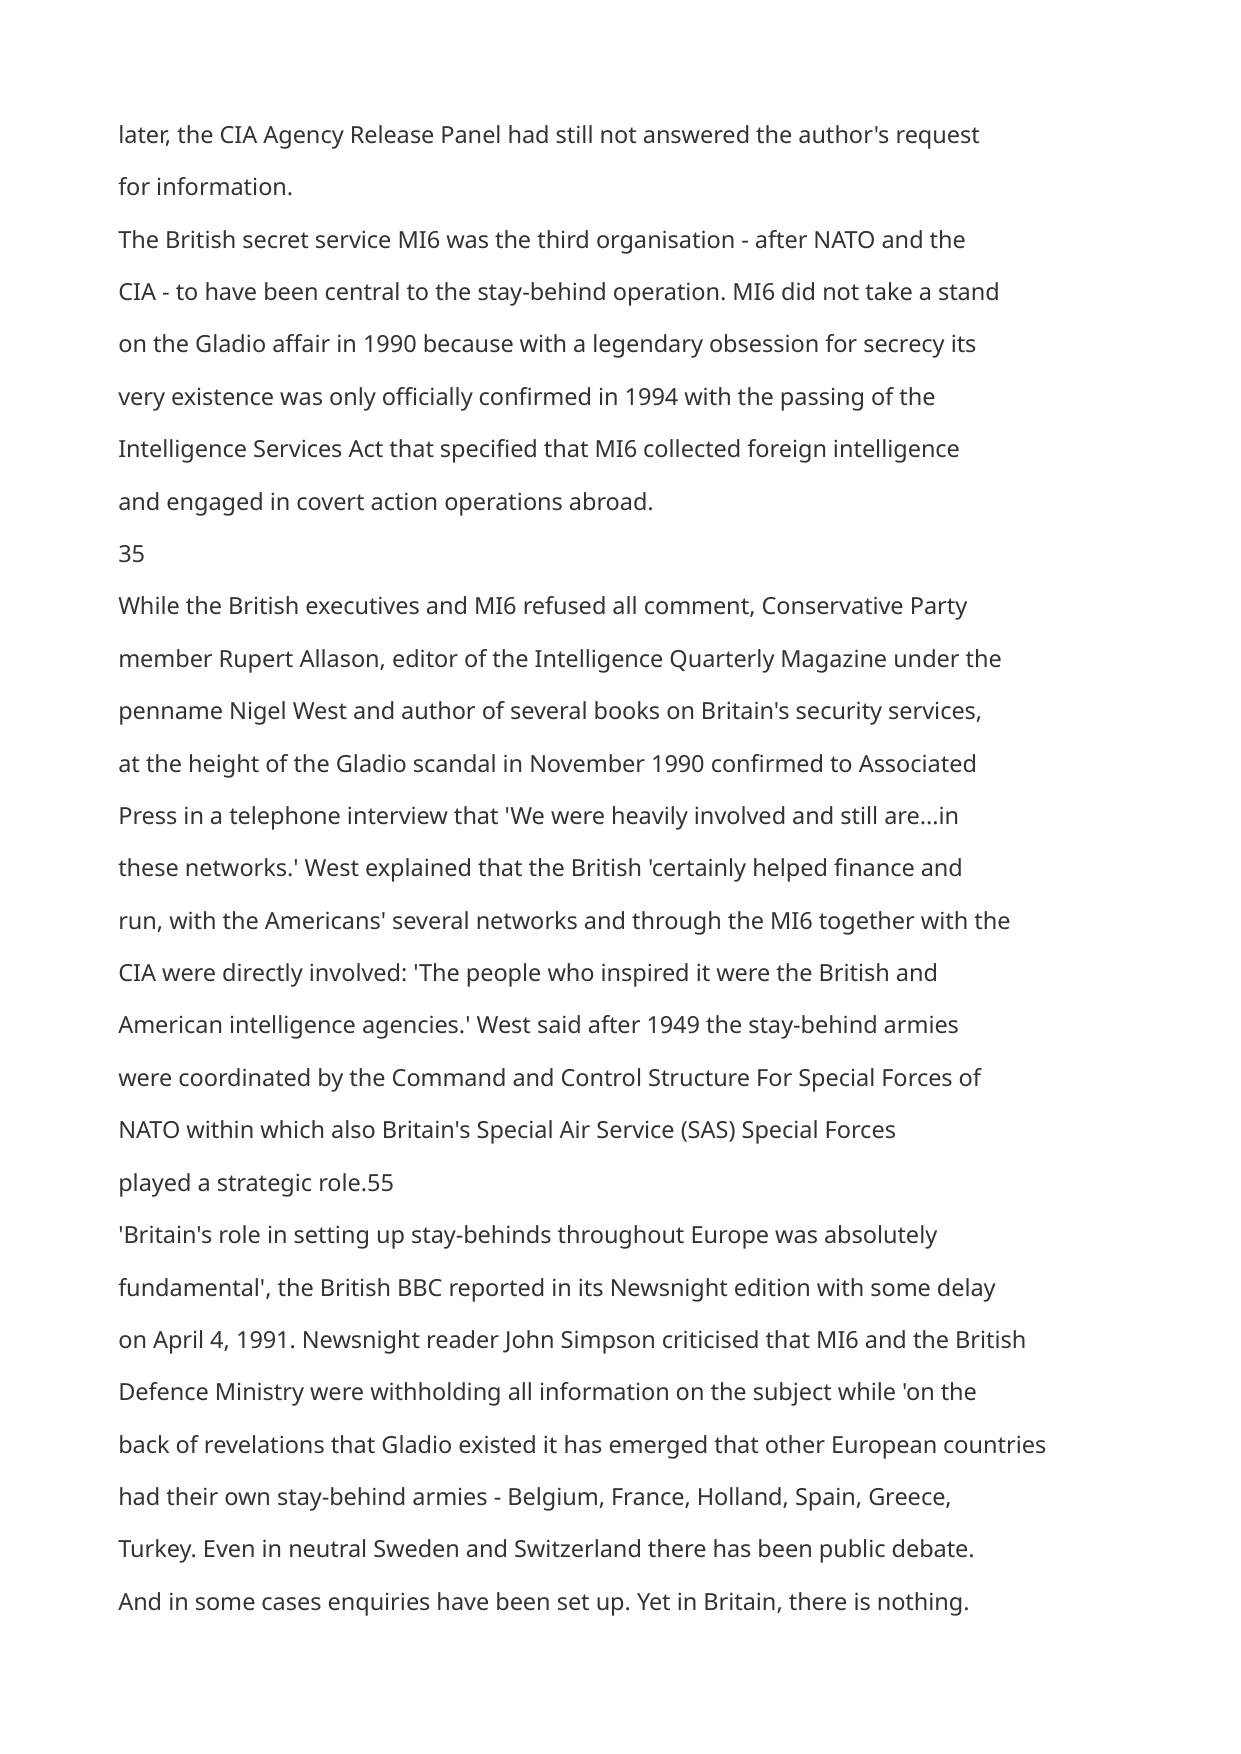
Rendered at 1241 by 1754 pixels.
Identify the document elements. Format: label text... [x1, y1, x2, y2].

text very existence was only officially confirmed in 1994 with the passing of the [118, 380, 1122, 412]
text Defence Ministry were withholding all information on the subject while 'on the [118, 1376, 1122, 1408]
text Press in a telephone interview that 'We were heavily involved and still are...in [118, 799, 1122, 831]
text member Rupert Allason, editor of the Intelligence Quarterly Magazine under the [118, 642, 1122, 674]
text run, with the Americans' several networks and through the MI6 together with the [118, 904, 1122, 936]
text And in some cases enquiries have been set up. Yet in Britain, there is nothing. [118, 1585, 1122, 1617]
text had their own stay-behind armies - Belgium, France, Holland, Spain, Greece, [118, 1480, 1122, 1512]
text back of revelations that Gladio existed it has emerged that other European countries [118, 1428, 1122, 1460]
text were coordinated by the Command and Control Structure For Special Forces of [118, 1061, 1122, 1093]
text these networks.' West explained that the British 'certainly helped finance and [118, 852, 1122, 884]
text on the Gladio affair in 1990 because with a legendary obsession for secrecy its [118, 328, 1122, 360]
text While the British executives and MI6 refused all comment, Conservative Party [118, 590, 1122, 622]
text and engaged in covert action operations abroad. [118, 485, 1122, 517]
text fundamental', the British BBC reported in its Newsnight edition with some delay [118, 1271, 1122, 1303]
text 'Britain's role in setting up stay-behinds throughout Europe was absolutely [118, 1218, 1122, 1250]
text Intelligence Services Act that specified that MI6 collected foreign intelligence [118, 432, 1122, 464]
text NATO within which also Britain's Special Air Service (SAS) Special Forces [118, 1114, 1122, 1146]
text Turkey. Even in neutral Sweden and Switzerland there has been public debate. [118, 1533, 1122, 1565]
text The British secret service MI6 was the third organisation - after NATO and the [118, 223, 1122, 255]
text CIA - to have been central to the stay-behind operation. MI6 did not take a stand [118, 275, 1122, 307]
text 35 [118, 537, 1122, 569]
text American intelligence agencies.' West said after 1949 the stay-behind armies [118, 1009, 1122, 1041]
text on April 4, 1991. Newsnight reader John Simpson criticised that MI6 and the British [118, 1323, 1122, 1355]
text later, the CIA Agency Release Panel had still not answered the author's request [118, 118, 1122, 150]
text CIA were directly involved: 'The people who inspired it were the British and [118, 956, 1122, 988]
text played a strategic role.55 [118, 1166, 1122, 1198]
text at the height of the Gladio scandal in November 1990 confirmed to Associated [118, 747, 1122, 779]
text for information. [118, 171, 1122, 202]
text penname Nigel West and author of several books on Britain's security services, [118, 694, 1122, 726]
